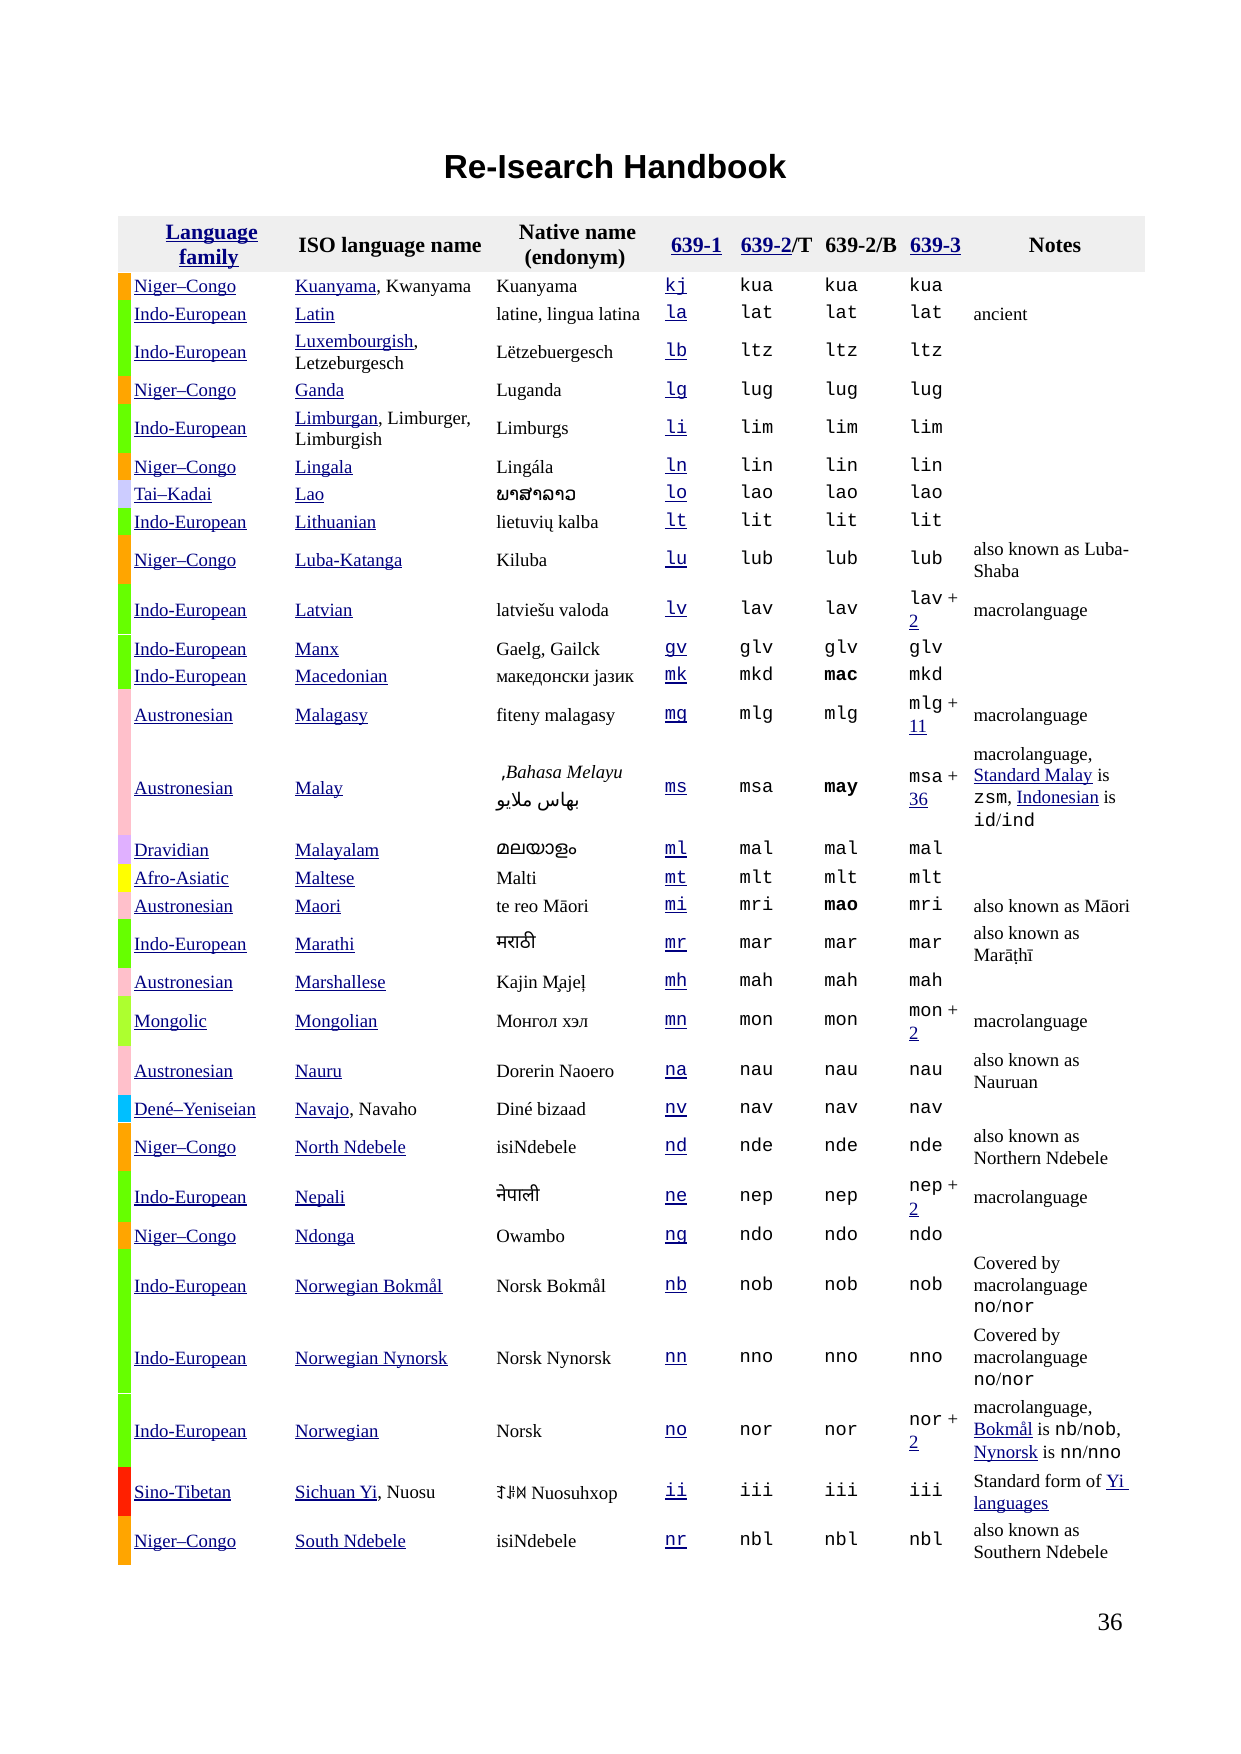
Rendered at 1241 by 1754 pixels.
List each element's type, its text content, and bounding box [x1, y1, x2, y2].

table_cell ndo [736, 1222, 821, 1249]
table_cell lg [662, 376, 736, 404]
table_cell Dravidian [131, 835, 292, 864]
table_cell Austronesian [131, 689, 292, 740]
table_cell Indo-European [131, 662, 292, 689]
table_cell Manx [292, 635, 493, 662]
table_cell lav + 2 [906, 584, 970, 634]
table_cell Maltese [292, 864, 493, 892]
table_cell മലയാളം [493, 835, 662, 864]
table_cell no [662, 1394, 736, 1467]
table_cell mkd [906, 662, 970, 689]
table_cell Limburgan, Limburger, Limburgish [292, 404, 493, 453]
table_cell macrolanguage, Bokmål is nb/nob, Nynorsk is nn/nno [970, 1394, 1145, 1467]
table_cell nor [821, 1394, 906, 1467]
table_cell [118, 968, 131, 996]
table_cell Mongolian [292, 996, 493, 1046]
table_cell mar [821, 919, 906, 968]
table_cell [118, 662, 131, 689]
table_cell lub [736, 535, 821, 584]
table_cell Ndonga [292, 1222, 493, 1249]
table_cell nno [821, 1321, 906, 1393]
table_cell [118, 376, 131, 404]
table_cell Kuanyama [493, 273, 662, 300]
table_cell Indo-European [131, 919, 292, 968]
table_cell mac [821, 662, 906, 689]
table_cell ms [662, 740, 736, 835]
table_cell lao [906, 480, 970, 508]
table_cell ພາສາລາວ [493, 480, 662, 508]
table_cell Indo-European [131, 1249, 292, 1321]
table_cell iii [736, 1467, 821, 1516]
table_cell Standard form of Yi languages [970, 1467, 1145, 1516]
table_cell ꆈꌠ꒿ Nuosuhxop [493, 1467, 662, 1516]
table_cell North Ndebele [292, 1123, 493, 1171]
table_cell isiNdebele [493, 1123, 662, 1171]
table_cell mri [736, 892, 821, 919]
table_cell ii [662, 1467, 736, 1516]
table_cell Gaelg, Gailck [493, 635, 662, 662]
table_cell Navajo, Navaho [292, 1095, 493, 1122]
table_cell [970, 327, 1145, 376]
table_cell [970, 453, 1145, 480]
table_cell mt [662, 864, 736, 892]
table_cell nv [662, 1095, 736, 1122]
table_cell also known as Nauruan [970, 1046, 1145, 1095]
table_cell Niger–Congo [131, 1123, 292, 1171]
table_cell nau [821, 1046, 906, 1095]
table_cell [118, 996, 131, 1046]
table_cell mk [662, 662, 736, 689]
table_cell nau [906, 1046, 970, 1095]
table_cell Austronesian [131, 892, 292, 919]
table_cell lin [736, 453, 821, 480]
table_cell lug [821, 376, 906, 404]
table_cell la [662, 300, 736, 327]
table_cell Covered by macrolanguage no/nor [970, 1249, 1145, 1321]
table_cell Austronesian [131, 968, 292, 996]
table_cell Owambo [493, 1222, 662, 1249]
table_cell mal [906, 835, 970, 864]
table_cell macrolanguage [970, 584, 1145, 634]
table_cell Maori [292, 892, 493, 919]
table_cell mlg + 11 [906, 689, 970, 740]
table_cell mi [662, 892, 736, 919]
table_cell lin [821, 453, 906, 480]
table_cell glv [821, 635, 906, 662]
table_cell also known as Māori [970, 892, 1145, 919]
table_cell Macedonian [292, 662, 493, 689]
table_cell mri [906, 892, 970, 919]
table_cell [118, 919, 131, 968]
table_cell mlt [821, 864, 906, 892]
table_cell nor + 2 [906, 1394, 970, 1467]
table_cell Niger–Congo [131, 1516, 292, 1565]
table_cell ndo [821, 1222, 906, 1249]
table_cell Marathi [292, 919, 493, 968]
table_cell nbl [821, 1516, 906, 1565]
table_cell lim [736, 404, 821, 453]
table_cell na [662, 1046, 736, 1095]
table_cell macrolanguage [970, 689, 1145, 740]
table_cell nob [736, 1249, 821, 1321]
table_cell lim [821, 404, 906, 453]
table_cell mar [906, 919, 970, 968]
table_cell मराठी [493, 919, 662, 968]
table_cell mlt [906, 864, 970, 892]
table_cell also known as Southern Ndebele [970, 1516, 1145, 1565]
table_cell Dené–Yeniseian [131, 1095, 292, 1122]
table_cell lo [662, 480, 736, 508]
table_cell macrolanguage, Standard Malay is zsm, Indonesian is id/ind [970, 740, 1145, 835]
table_cell Nauru [292, 1046, 493, 1095]
table_cell lub [821, 535, 906, 584]
table_cell ndo [906, 1222, 970, 1249]
table_cell Kuanyama, Kwanyama [292, 273, 493, 300]
table_cell latviešu valoda [493, 584, 662, 634]
table_cell [118, 740, 131, 835]
table_cell Sichuan Yi, Nuosu [292, 1467, 493, 1516]
table_cell lu [662, 535, 736, 584]
table_cell [970, 404, 1145, 453]
table_cell [118, 1467, 131, 1516]
table_cell Lingala [292, 453, 493, 480]
table_cell Malagasy [292, 689, 493, 740]
table_cell [118, 584, 131, 634]
table_cell [118, 1171, 131, 1222]
table_header Language family [131, 216, 292, 272]
table_cell [118, 404, 131, 453]
table_cell [970, 376, 1145, 404]
table_cell mon [736, 996, 821, 1046]
table_cell Diné bizaad [493, 1095, 662, 1122]
table_cell Niger–Congo [131, 1222, 292, 1249]
table_cell [118, 1095, 131, 1122]
table_cell [118, 1321, 131, 1393]
table_cell mah [821, 968, 906, 996]
table_cell mg [662, 689, 736, 740]
table_cell [118, 1046, 131, 1095]
table_cell ltz [821, 327, 906, 376]
table_cell lug [736, 376, 821, 404]
table_cell Austronesian [131, 1046, 292, 1095]
table_cell nav [906, 1095, 970, 1122]
table_cell [970, 1222, 1145, 1249]
table_cell ltz [736, 327, 821, 376]
table_cell Norsk [493, 1394, 662, 1467]
table_cell Malay [292, 740, 493, 835]
table_cell Mongolic [131, 996, 292, 1046]
table_cell Niger–Congo [131, 273, 292, 300]
table_cell nob [821, 1249, 906, 1321]
table_cell mal [736, 835, 821, 864]
table_cell lao [736, 480, 821, 508]
table_cell nep [736, 1171, 821, 1222]
table_cell Luganda [493, 376, 662, 404]
table_cell Bahasa Melayu, بهاس ملايو‎ [493, 740, 662, 835]
table_cell lub [906, 535, 970, 584]
table_cell [970, 835, 1145, 864]
table_cell te reo Māori [493, 892, 662, 919]
table_cell Indo-European [131, 584, 292, 634]
table_cell mar [736, 919, 821, 968]
table_cell Lëtzebuergesch [493, 327, 662, 376]
table_cell [118, 453, 131, 480]
table_cell Indo-European [131, 1321, 292, 1393]
table_cell lietuvių kalba [493, 508, 662, 535]
table_cell Sino-Tibetan [131, 1467, 292, 1516]
table_cell Indo-European [131, 508, 292, 535]
table_cell [970, 508, 1145, 535]
table_cell kua [906, 273, 970, 300]
table_cell nb [662, 1249, 736, 1321]
table_cell Lithuanian [292, 508, 493, 535]
table_cell Tai–Kadai [131, 480, 292, 508]
table_cell nav [736, 1095, 821, 1122]
table_header 639-1 [662, 216, 736, 272]
table_cell Malti [493, 864, 662, 892]
table_cell Limburgs [493, 404, 662, 453]
table_cell Malayalam [292, 835, 493, 864]
table_cell msa + 36 [906, 740, 970, 835]
table_cell Indo-European [131, 300, 292, 327]
table_header [118, 216, 131, 272]
table_cell nde [906, 1123, 970, 1171]
table_cell Kiluba [493, 535, 662, 584]
table_cell Norwegian [292, 1394, 493, 1467]
table_cell [118, 300, 131, 327]
table_cell mh [662, 968, 736, 996]
table_cell Luba-Katanga [292, 535, 493, 584]
table_cell Niger–Congo [131, 535, 292, 584]
table_cell [118, 864, 131, 892]
table_cell mlg [736, 689, 821, 740]
table_cell [118, 508, 131, 535]
table_cell nob [906, 1249, 970, 1321]
table_cell Niger–Congo [131, 376, 292, 404]
table_cell Austronesian [131, 740, 292, 835]
table_cell nor [736, 1394, 821, 1467]
table_cell Indo-European [131, 1394, 292, 1467]
table_cell mn [662, 996, 736, 1046]
table_cell lt [662, 508, 736, 535]
table_cell nn [662, 1321, 736, 1393]
table_cell nr [662, 1516, 736, 1565]
table_cell [970, 662, 1145, 689]
table_cell mah [736, 968, 821, 996]
table_cell Norwegian Nynorsk [292, 1321, 493, 1393]
table_cell lit [736, 508, 821, 535]
table_cell [118, 1249, 131, 1321]
table_cell [118, 273, 131, 300]
table_header Native name (endonym) [493, 216, 662, 272]
table_cell [118, 327, 131, 376]
table_cell nep + 2 [906, 1171, 970, 1222]
table_cell lb [662, 327, 736, 376]
table_cell also known as Luba-Shaba [970, 535, 1145, 584]
table_cell Latvian [292, 584, 493, 634]
table_header Notes [970, 216, 1145, 272]
table_cell Niger–Congo [131, 453, 292, 480]
table_cell nde [821, 1123, 906, 1171]
table_cell Luxembourgish, Letzeburgesch [292, 327, 493, 376]
table_cell nau [736, 1046, 821, 1095]
table_cell Afro-Asiatic [131, 864, 292, 892]
table_cell [118, 480, 131, 508]
table_cell [118, 689, 131, 740]
table_cell mah [906, 968, 970, 996]
table_cell mao [821, 892, 906, 919]
table_cell mkd [736, 662, 821, 689]
table_cell mlg [821, 689, 906, 740]
table_cell also known as Marāṭhī [970, 919, 1145, 968]
table_cell ng [662, 1222, 736, 1249]
table_cell kua [736, 273, 821, 300]
table_cell nno [906, 1321, 970, 1393]
table_cell Dorerin Naoero [493, 1046, 662, 1095]
table_cell glv [906, 635, 970, 662]
table_cell [118, 535, 131, 584]
table_cell Lingála [493, 453, 662, 480]
table_cell lav [821, 584, 906, 634]
table_cell [970, 635, 1145, 662]
table_cell Norsk Bokmål [493, 1249, 662, 1321]
table_cell Indo-European [131, 327, 292, 376]
table_cell [118, 635, 131, 662]
table_cell kj [662, 273, 736, 300]
table_cell [118, 835, 131, 864]
table_cell msa [736, 740, 821, 835]
table_cell Norwegian Bokmål [292, 1249, 493, 1321]
table_cell glv [736, 635, 821, 662]
table_cell [118, 1394, 131, 1467]
table_cell lv [662, 584, 736, 634]
table_cell also known as Northern Ndebele [970, 1123, 1145, 1171]
table_header 639-2/T [736, 216, 821, 272]
table_cell li [662, 404, 736, 453]
table_cell lit [906, 508, 970, 535]
table_cell lao [821, 480, 906, 508]
table_cell lat [906, 300, 970, 327]
table_cell nbl [736, 1516, 821, 1565]
table_cell mal [821, 835, 906, 864]
table_cell iii [821, 1467, 906, 1516]
table_cell ml [662, 835, 736, 864]
table_cell mlt [736, 864, 821, 892]
table_cell Latin [292, 300, 493, 327]
table_cell lug [906, 376, 970, 404]
table_cell Ganda [292, 376, 493, 404]
table_cell may [821, 740, 906, 835]
table_header ISO language name [292, 216, 493, 272]
table_cell macrolanguage [970, 996, 1145, 1046]
table_cell lin [906, 453, 970, 480]
table_cell Norsk Nynorsk [493, 1321, 662, 1393]
table_cell Kajin M̧ajeļ [493, 968, 662, 996]
table_cell Marshallese [292, 968, 493, 996]
table_cell nno [736, 1321, 821, 1393]
table_cell [118, 1123, 131, 1171]
table_cell lit [821, 508, 906, 535]
table_cell [970, 968, 1145, 996]
table_cell mr [662, 919, 736, 968]
table_cell nav [821, 1095, 906, 1122]
table_cell Lao [292, 480, 493, 508]
table_cell [970, 864, 1145, 892]
table_cell Монгол хэл [493, 996, 662, 1046]
table_cell lav [736, 584, 821, 634]
table_cell ltz [906, 327, 970, 376]
table_cell latine, lingua latina [493, 300, 662, 327]
table_cell isiNdebele [493, 1516, 662, 1565]
table_cell mon + 2 [906, 996, 970, 1046]
table_cell mon [821, 996, 906, 1046]
table_cell South Ndebele [292, 1516, 493, 1565]
table_cell Covered by macrolanguage no/nor [970, 1321, 1145, 1393]
table_header 639-2/B [821, 216, 906, 272]
table_cell nd [662, 1123, 736, 1171]
table_cell македонски јазик [493, 662, 662, 689]
table_cell Indo-European [131, 404, 292, 453]
table_cell ln [662, 453, 736, 480]
table_cell [118, 892, 131, 919]
table_cell fiteny malagasy [493, 689, 662, 740]
table_cell ancient [970, 300, 1145, 327]
table_cell [970, 273, 1145, 300]
table_cell [970, 1095, 1145, 1122]
table_cell lim [906, 404, 970, 453]
table_cell macrolanguage [970, 1171, 1145, 1222]
table_cell nep [821, 1171, 906, 1222]
table_cell [970, 480, 1145, 508]
table_cell gv [662, 635, 736, 662]
table_cell नेपाली [493, 1171, 662, 1222]
table_cell nbl [906, 1516, 970, 1565]
table_cell [118, 1516, 131, 1565]
table_cell Indo-European [131, 635, 292, 662]
table_cell ne [662, 1171, 736, 1222]
table_cell [118, 1222, 131, 1249]
table_cell Indo-European [131, 1171, 292, 1222]
table_cell iii [906, 1467, 970, 1516]
table_cell lat [736, 300, 821, 327]
table_cell lat [821, 300, 906, 327]
table_cell Nepali [292, 1171, 493, 1222]
table_cell nde [736, 1123, 821, 1171]
table_header 639-3 [906, 216, 970, 272]
table_cell kua [821, 273, 906, 300]
